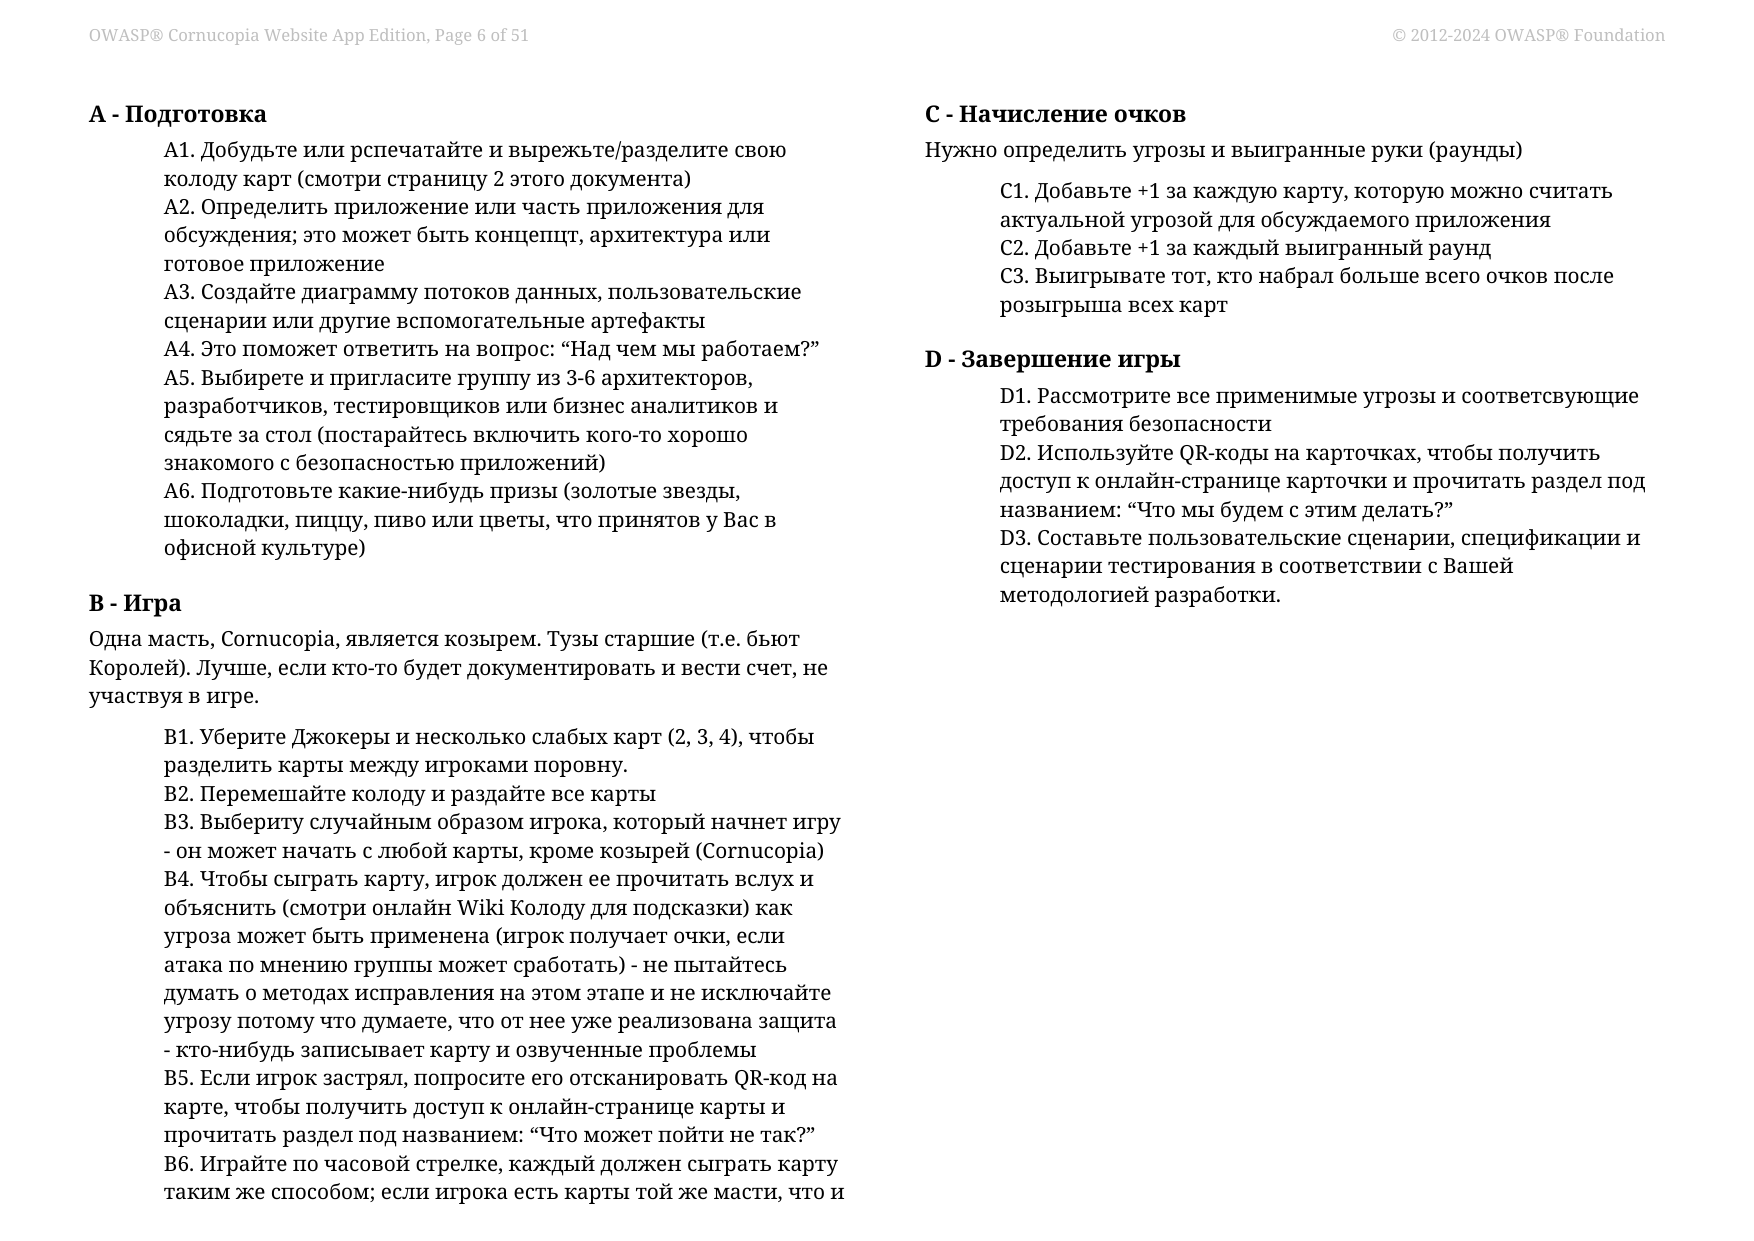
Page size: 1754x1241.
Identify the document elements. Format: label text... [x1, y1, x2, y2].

table_header C - Начисление очков Нужно определить угрозы и выигранные руки (раунды) C1. Добавьте +1 за каждую карту, которую можно считать актуальной угрозой для обсуждаемого приложения C2. Добавьте +1 за каждый выигранный раунд C3. Выигрывате тот, кто набрал больше всего очков после розыгрыша всех карт D - Завершение игры D1. Рассмотрите все применимые угрозы и соответсвующие требования безопасности D2. Используйте QR-коды на карточках, чтобы получить доступ к онлайн-странице карточки и прочитать раздел под названием: “Что мы будем с этим делать?” D3. Составьте пользовательские сценарии, спецификации и сценарии тестирования в соответствии с Вашей методологией разработки. [913, 98, 1677, 1206]
table_header A - Подготовка A1. Добудьте или рспечатайте и вырежьте/разделите свою колоду карт (смотри страницу 2 этого документа) A2. Определить приложение или часть приложения для обсуждения; это может быть концепцт, архитектура или готовое приложение A3. Создайте диаграмму потоков данных, пользовательские сценарии или другие вспомогательные артефакты A4. Это поможет ответить на вопрос: “Над чем мы работаем?” A5. Выбирете и пригласите группу из 3-6 архитекторов, разработчиков, тестировщиков или бизнес аналитиков и сядьте за стол (постарайтесь включить кого-то хорошо знакомого с безопасностью приложений) A6. Подготовьте какие-нибудь призы (золотые звезды, шоколадки, пиццу, пиво или цветы, что принятов у Вас в офисной культуре) B - Игра Одна масть, Cornucopia, является козырем. Тузы старшие (т.е. бьют Королей). Лучше, если кто-то будет документировать и вести счет, не участвуя в игре. B1. Уберите Джокеры и несколько слабых карт (2, 3, 4), чтобы разделить карты между игроками поровну. B2. Перемешайте колоду и раздайте все карты B3. Выбериту случайным образом игрока, который начнет игру - он может начать с любой карты, кроме козырей (Cornucopia) B4. Чтобы сыграть карту, игрок должен ее прочитать вслух и объяснить (смотри онлайн Wiki Колоду для подсказки) как угроза может быть применена (игрок получает очки, если атака по мнению группы может сработать) - не пытайтесь думать о методах исправления на этом этапе и не исключайте угрозу потому что думаете, что от нее уже реализована защита - кто-нибудь записывает карту и озвученные проблемы B5. Если игрок застрял, попросите его отсканировать QR-код на карте, чтобы получить доступ к онлайн-странице карты и прочитать раздел под названием: “Что может пойти не так?” B6. Играйте по часовой стрелке, каждый должен сыграть карту таким же способом; если игрока есть карты той же масти, что и [78, 98, 856, 1206]
table_header [856, 98, 913, 1206]
